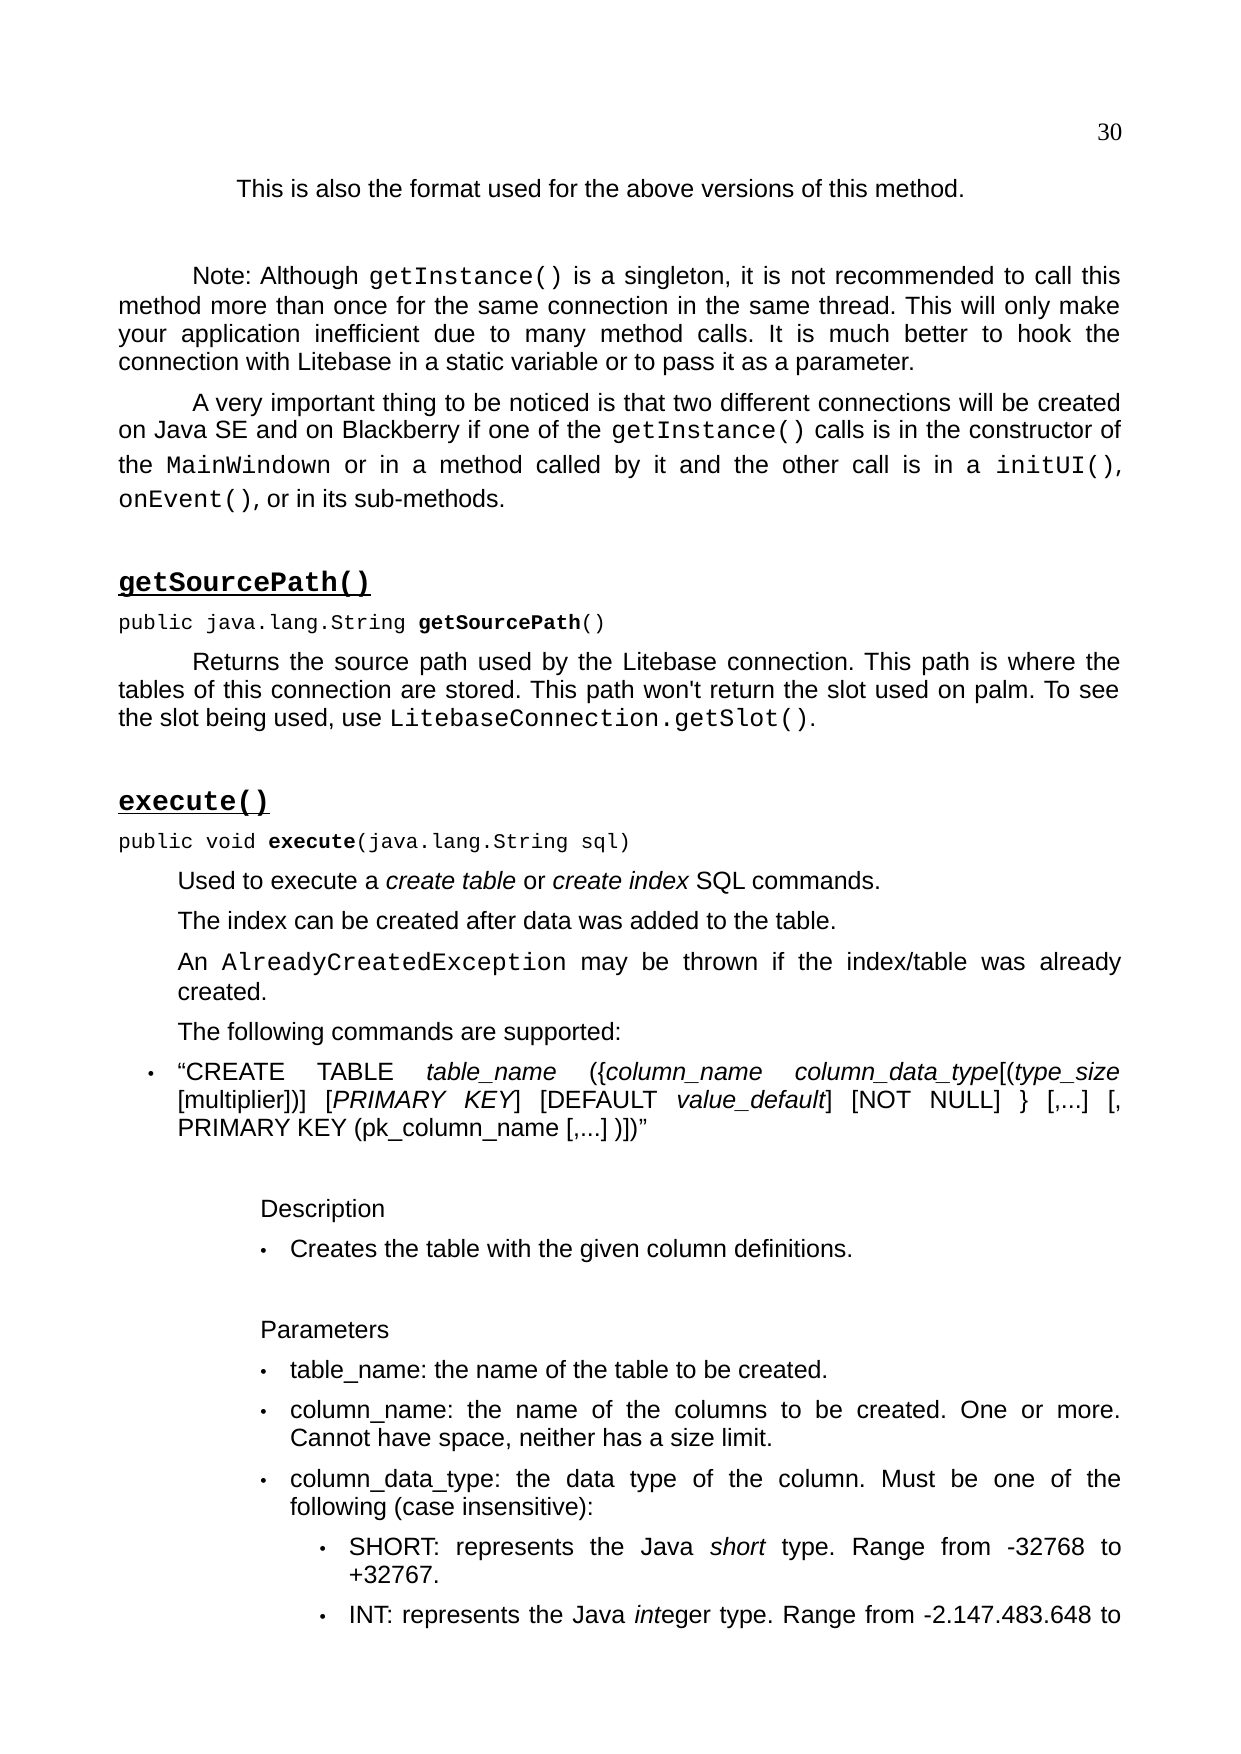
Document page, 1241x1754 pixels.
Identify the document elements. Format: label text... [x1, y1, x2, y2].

list table_name: the name of the table to be created. [260, 1356, 1122, 1384]
list “CREATE TABLE table_name ({column_name column_data_type[(type_size [multiplier])] [PRIMARY KEY] [DEFAULT value_default] [NOT NULL] } [,...] [, PRIMARY KEY (pk_column_name [,...] )])” [148, 1058, 1122, 1142]
list column_name: the name of the columns to be created. One or more. Cannot have space, neither has a size limit. [260, 1396, 1122, 1452]
list Note: Although getInstance() is a singleton, it is not recommended to call this method more than once for the same connection in the same thread. This will only make your application inefficient due to many method calls. It is much better to hook the connection with Litebase in a static variable or to pass it as a parameter. [118, 262, 1122, 376]
list SHORT: represents the Java short type. Range from -32768 to +32767. [319, 1533, 1122, 1588]
list The following commands are supported: [177, 1018, 1122, 1046]
list An AlreadyCreatedException may be thrown if the index/table was already created. [177, 947, 1122, 1006]
list The index can be created after data was added to the table. [177, 907, 1122, 935]
subtitle execute() [118, 787, 1122, 818]
list column_data_type: the data type of the column. Must be one of the following (case insensitive): [260, 1464, 1122, 1520]
list Description [231, 1195, 1122, 1223]
list Returns the source path used by the Litebase connection. This path is where the tables of this connection are stored. This path won't return the slot used on palm. To see the slot being used, use LitebaseConnection.getSlot(). [118, 648, 1122, 734]
list Used to execute a create table or create index SQL commands. [177, 867, 1122, 895]
list This is also the format used for the above versions of this method. [236, 175, 1122, 203]
text public java.lang.String getSourcePath() [118, 612, 1122, 636]
subtitle getSourcePath() [118, 568, 1122, 599]
list A very important thing to be noticed is that two different connections will be created on Java SE and on Blackberry if one of the getInstance() calls is in the constructor of the MainWindown or in a method called by it and the other call is in a initUI(), onEvent(), or in its sub-methods. [118, 388, 1122, 515]
list Parameters [231, 1316, 1122, 1343]
list INT: represents the Java integer type. Range from -2.147.483.648 to [319, 1601, 1122, 1629]
list Creates the table with the given column definitions. [260, 1235, 1122, 1263]
text public void execute(java.lang.String sql) [118, 831, 1122, 854]
